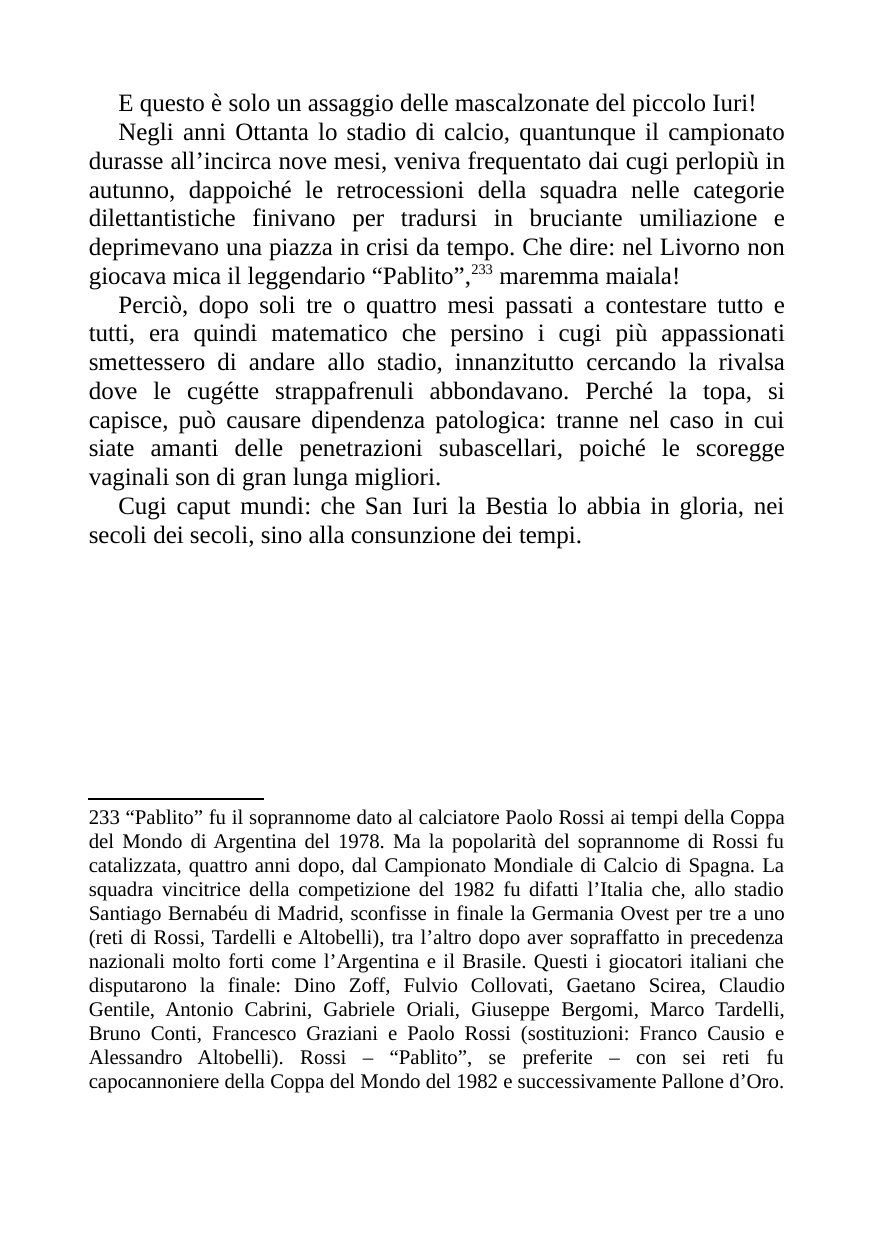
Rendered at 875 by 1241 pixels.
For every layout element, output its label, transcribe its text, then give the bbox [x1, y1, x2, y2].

text Negli anni Ottanta lo stadio di calcio, quantunque il campionato durasse all’incirca nove mesi, veniva frequentato dai cugi perlopiù in autunno, dappoiché le retrocessioni della squadra nelle categorie dilettantistiche finivano per tradursi in bruciante umiliazione e deprimevano una piazza in crisi da tempo. Che dire: nel Livorno non giocava mica il leggendario “Pablito”, maremma maiala! [88, 117, 786, 290]
text “Pablito” fu il soprannome dato al calciatore Paolo Rossi ai tempi della Coppa del Mondo di Argentina del 1978. Ma la popolarità del soprannome di Rossi fu catalizzata, quattro anni dopo, dal Campionato Mondiale di Calcio di Spagna. La squadra vincitrice della competizione del 1982 fu difatti l’Italia che, allo stadio Santiago Bernabéu di Madrid, sconfisse in finale la Germania Ovest per tre a uno (reti di Rossi, Tardelli e Altobelli), tra l’altro dopo aver sopraffatto in precedenza nazionali molto forti come l’Argentina e il Brasile. Questi i giocatori italiani che disputarono la finale: Dino Zoff, Fulvio Collovati, Gaetano Scirea, Claudio Gentile, Antonio Cabrini, Gabriele Oriali, Giuseppe Bergomi, Marco Tardelli, Bruno Conti, Francesco Graziani e Paolo Rossi (sostituzioni: Franco Causio e Alessandro Altobelli). Rossi – “Pablito”, se preferite – con sei reti fu capocannoniere della Coppa del Mondo del 1982 e successivamente Pallone d’Oro. [88, 805, 786, 1093]
text Cugi caput mundi: che San Iuri la Bestia lo abbia in gloria, nei secoli dei secoli, sino alla consunzione dei tempi. [88, 491, 786, 548]
text E questo è solo un assaggio delle mascalzonate del piccolo Iuri! [88, 88, 786, 117]
text Perciò, dopo soli tre o quattro mesi passati a contestare tutto e tutti, era quindi matematico che persino i cugi più appassionati smettessero di andare allo stadio, innanzitutto cercando la rivalsa dove le cugétte strappafrenuli abbondavano. Perché la topa, si capisce, può causare dipendenza patologica: tranne nel caso in cui siate amanti delle penetrazioni subascellari, poiché le scoregge vaginali son di gran lunga migliori. [88, 290, 786, 491]
